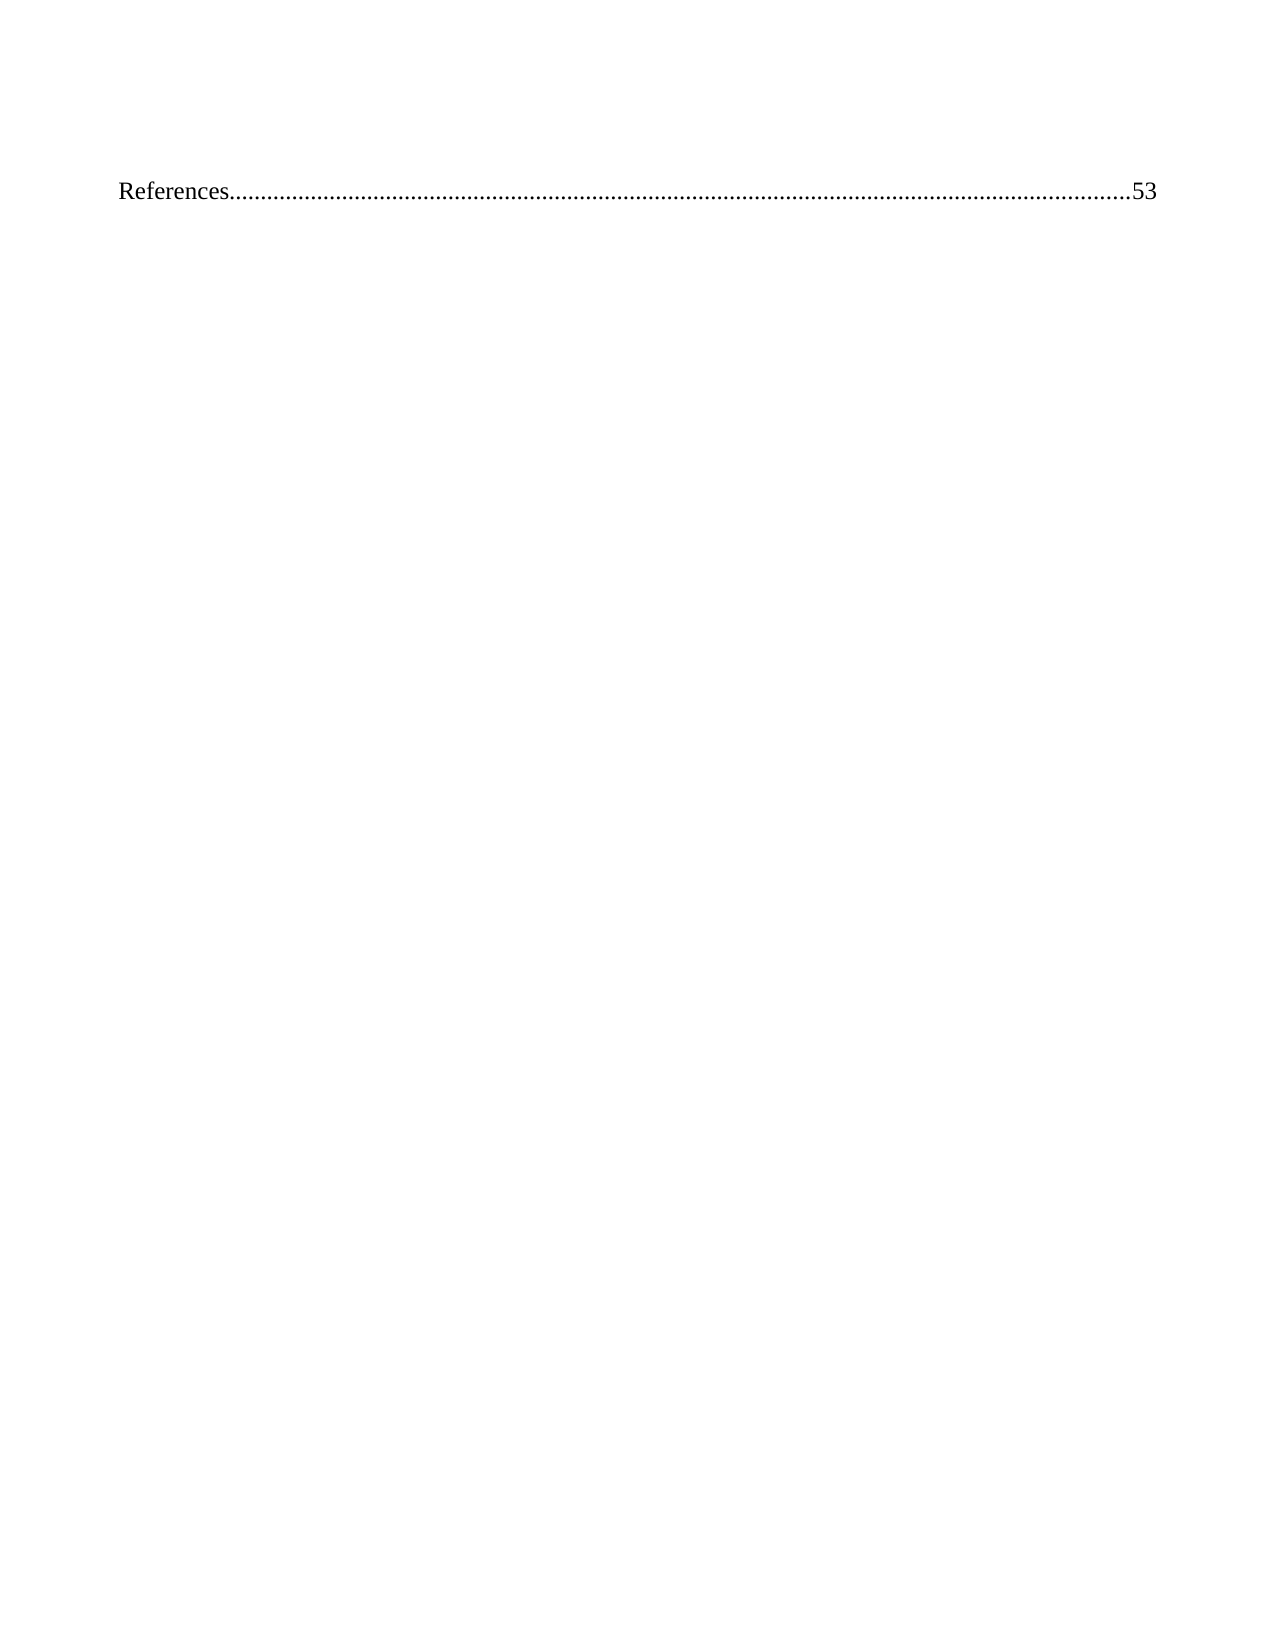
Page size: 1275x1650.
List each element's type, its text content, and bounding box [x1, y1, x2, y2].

text References 53 [118, 176, 1157, 205]
